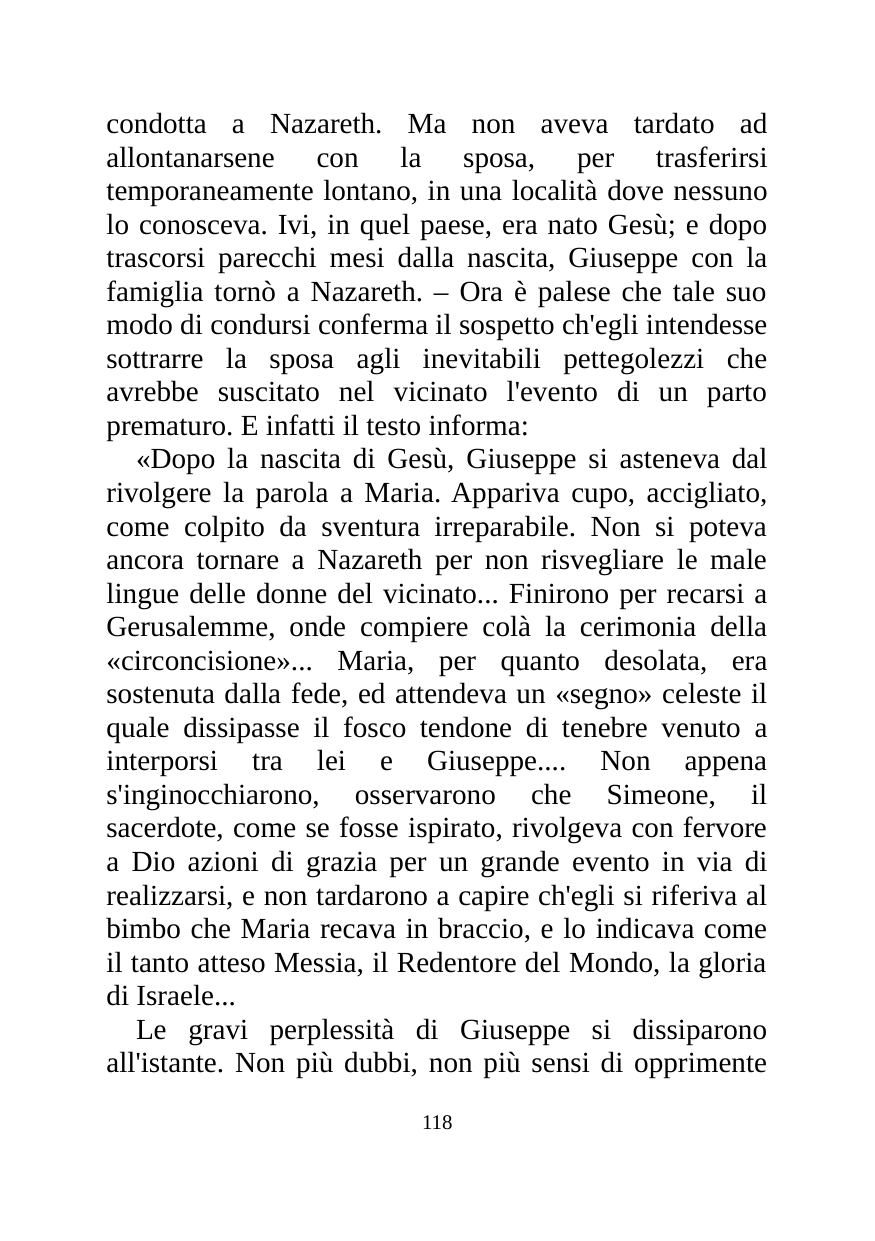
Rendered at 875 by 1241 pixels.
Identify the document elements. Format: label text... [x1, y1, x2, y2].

text condotta a Nazareth. Ma non aveva tardato ad allontanarsene con la sposa, per trasferirsi temporaneamente lontano, in una località dove nessuno lo conosceva. Ivi, in quel paese, era nato Gesù; e dopo trascorsi parecchi mesi dalla nascita, Giuseppe con la famiglia tornò a Nazareth. – Ora è palese che tale suo modo di condursi conferma il sospetto ch'egli intendesse sottrarre la sposa agli inevitabili pettegolezzi che avrebbe suscitato nel vicinato l'evento di un parto prematuro. E infatti il testo informa: [106, 106, 768, 442]
text «Dopo la nascita di Gesù, Giuseppe si asteneva dal rivolgere la parola a Maria. Appariva cupo, accigliato, come colpito da sventura irreparabile. Non si poteva ancora tornare a Nazareth per non risvegliare le male lingue delle donne del vicinato... Finirono per recarsi a Gerusalemme, onde compiere colà la cerimonia della «circoncisione»... Maria, per quanto desolata, era sostenuta dalla fede, ed attendeva un «segno» celeste il quale dissipasse il fosco tendone di tenebre venuto a interporsi tra lei e Giuseppe.... Non appena s'inginocchiarono, osservarono che Simeone, il sacerdote, come se fosse ispirato, rivolgeva con fervore a Dio azioni di grazia per un grande evento in via di realizzarsi, e non tardarono a capire ch'egli si riferiva al bimbo che Maria recava in braccio, e lo indicava come il tanto atteso Messia, il Redentore del Mondo, la gloria di Israele... [106, 442, 768, 1012]
text Le gravi perplessità di Giuseppe si dissiparono all'istante. Non più dubbi, non più sensi di opprimente [106, 1012, 768, 1079]
